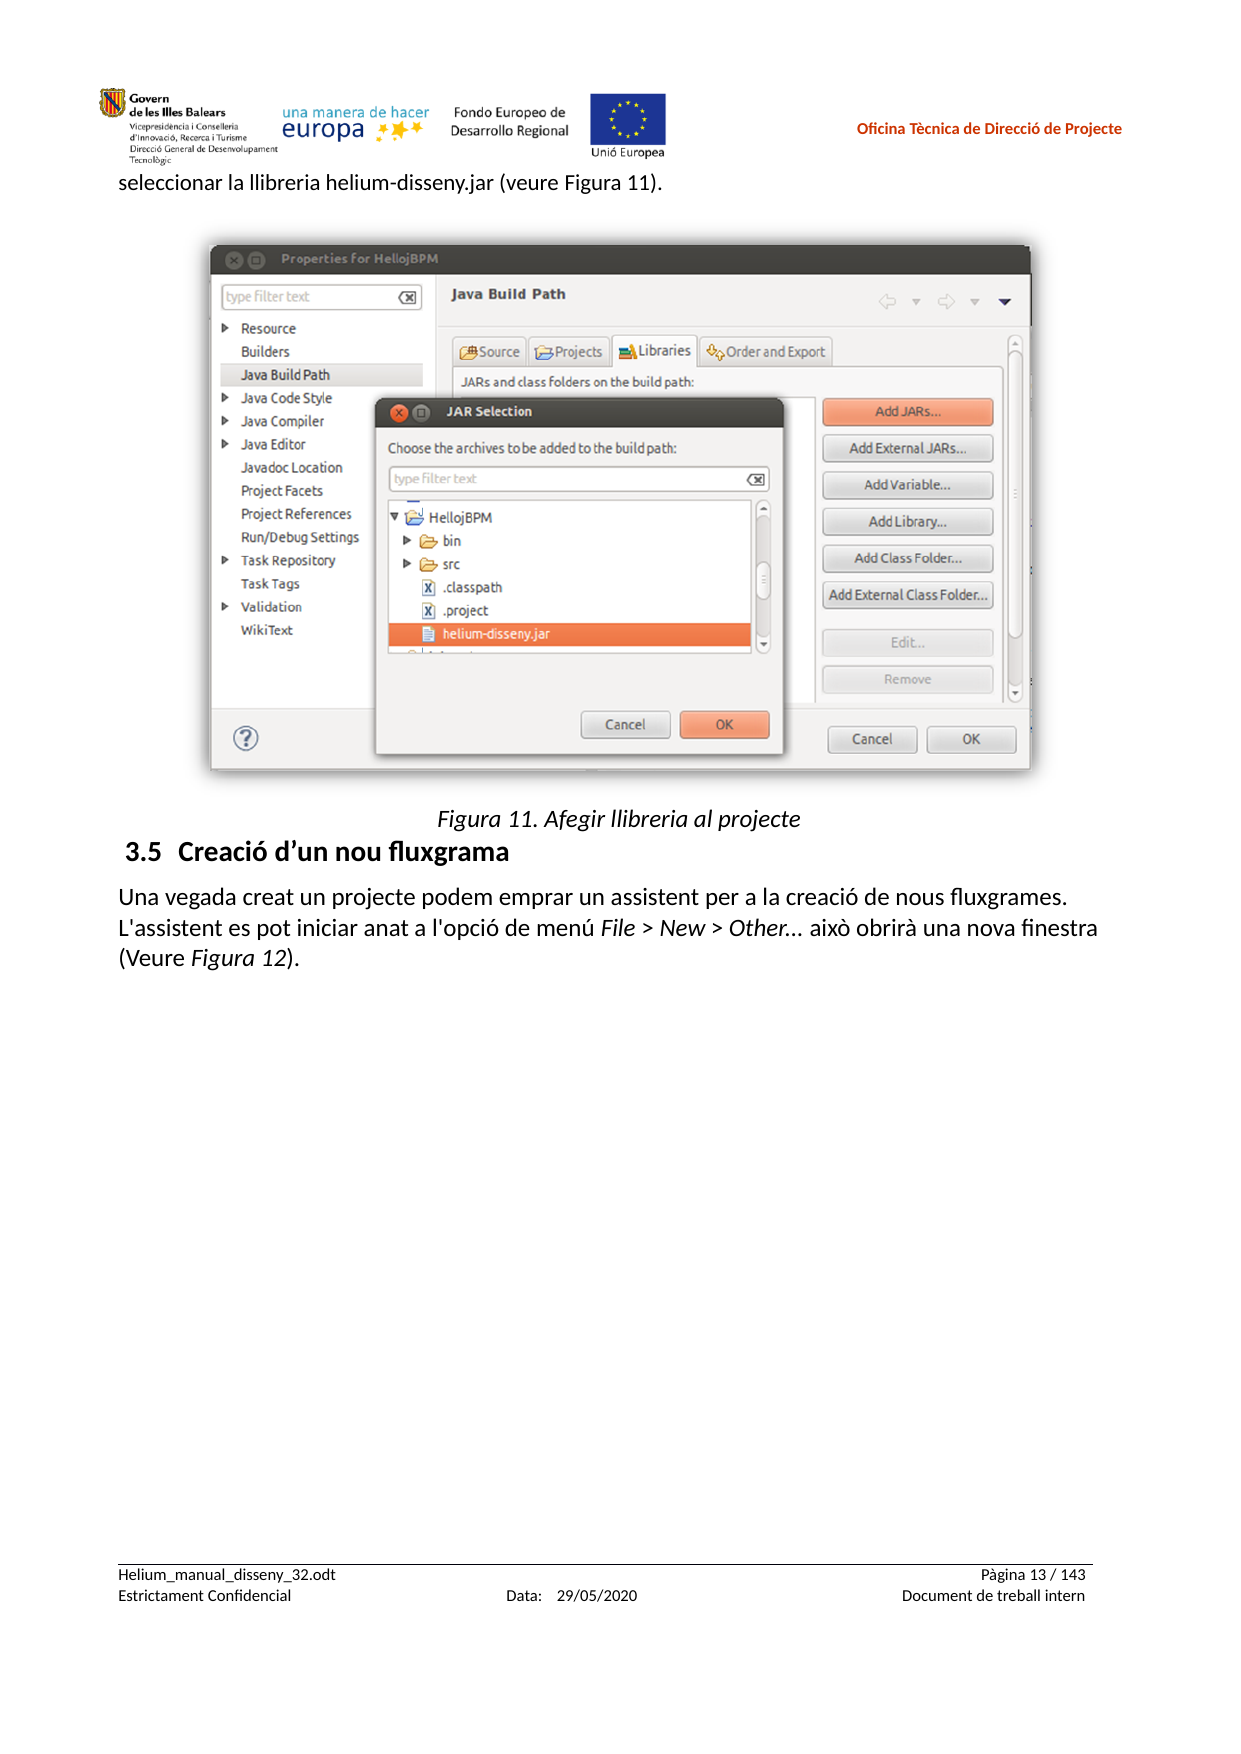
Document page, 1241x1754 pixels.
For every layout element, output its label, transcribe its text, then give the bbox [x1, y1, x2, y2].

text Una vegada creat un projecte podem emprar un assistent per a la creació de nous fluxgrames. L'assistent es pot iniciar anat a l'opció de menú File > New > Other... això obrirà una nova finestra (Veure Figura 12). [118, 882, 1122, 973]
subtitle Creació d’un nou fluxgrama [118, 801, 1122, 869]
text Figura 11. Afegir llibreria al projecte [158, 801, 1082, 833]
text seleccionar la llibreria helium-disseny.jar (veure Figura 11). [118, 168, 1122, 196]
subtitle [158, 200, 1082, 213]
picture [99, 87, 668, 166]
picture [176, 212, 1064, 803]
